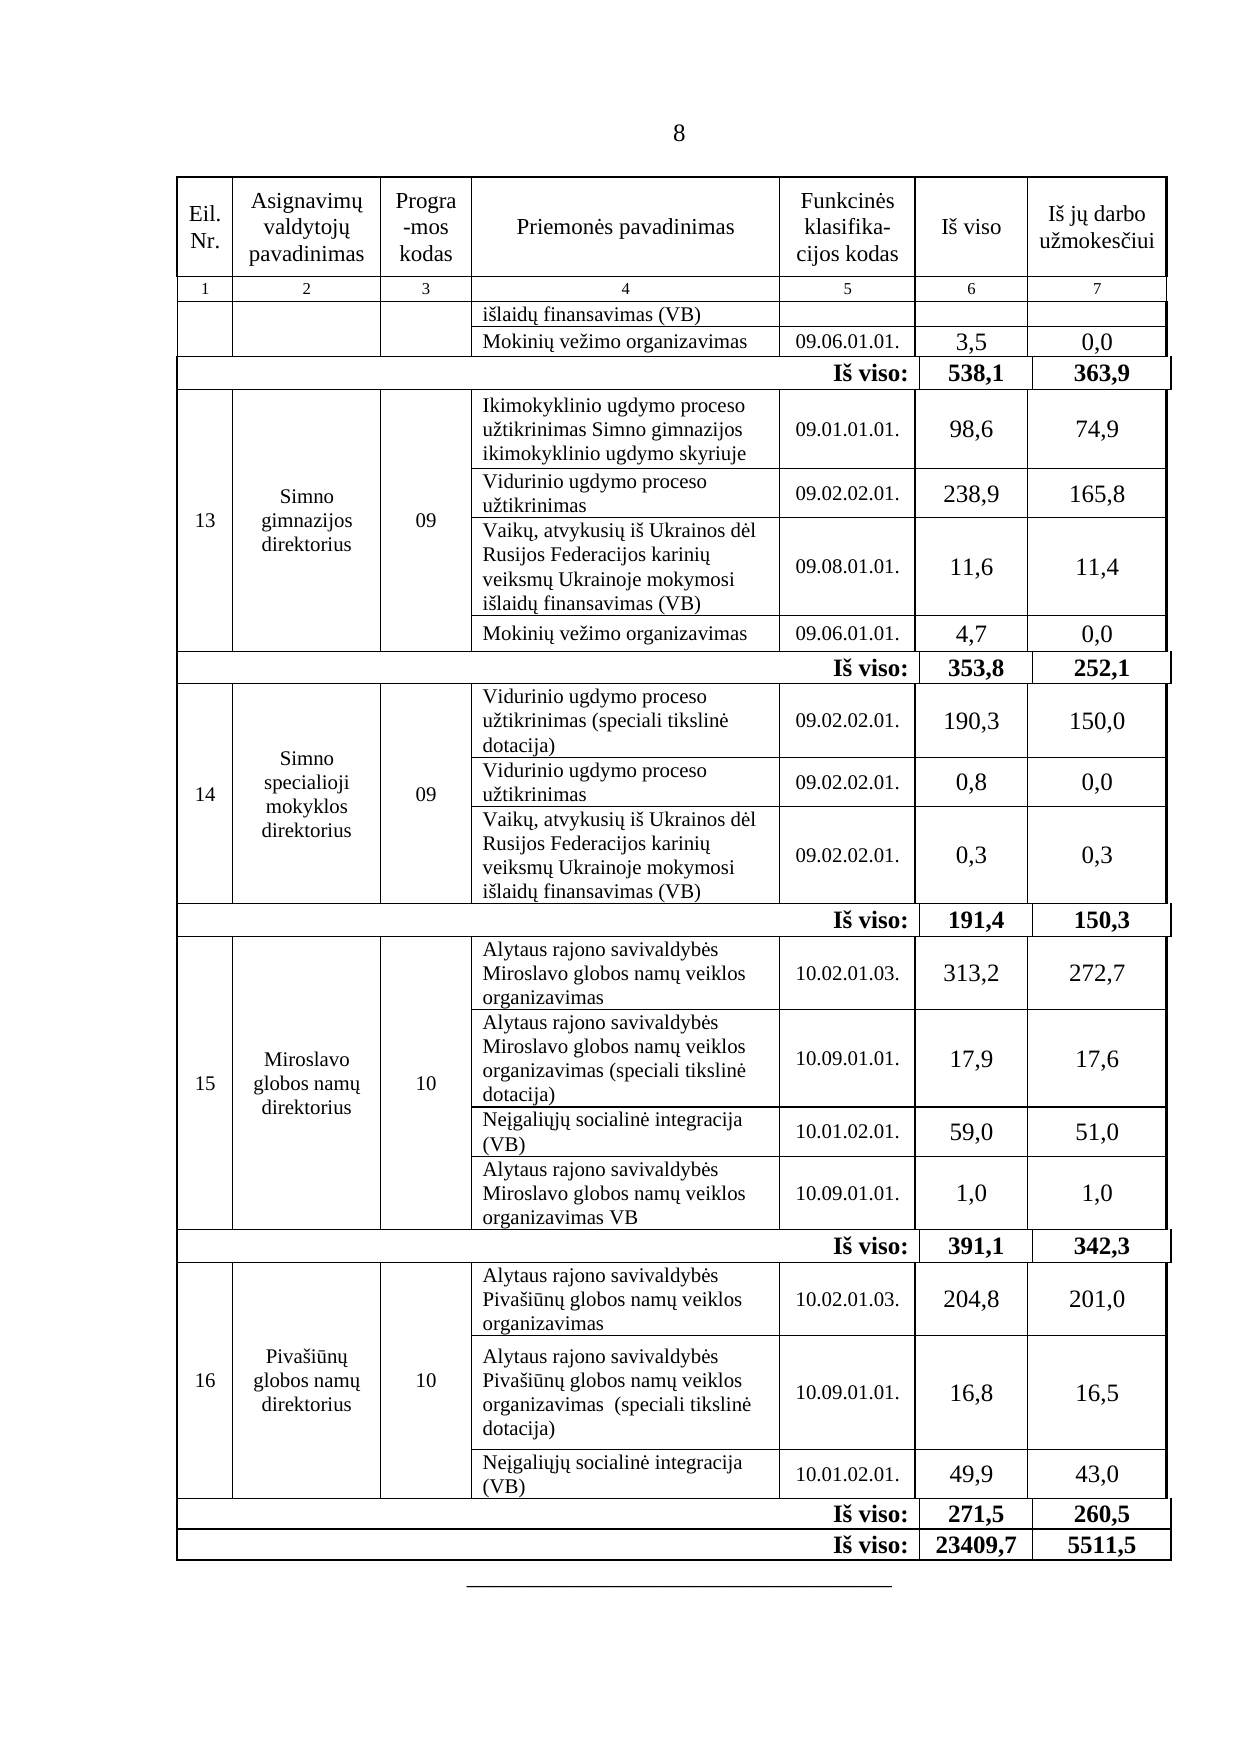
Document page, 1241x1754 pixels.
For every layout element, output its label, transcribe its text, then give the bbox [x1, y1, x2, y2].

table_cell [1168, 389, 1194, 468]
table_cell [1172, 651, 1199, 683]
table_cell Iš viso: [178, 1230, 919, 1262]
table_cell [1168, 301, 1194, 326]
table_cell [1194, 1156, 1199, 1229]
table_cell [1194, 757, 1199, 806]
table_cell Vaikų, atvykusių iš Ukrainos dėl Rusijos Federacijos karinių veiksmų Ukrainoje mokymosi išlaidų finansavimas (VB) [472, 807, 779, 903]
table_cell Iš viso: [178, 1499, 919, 1528]
table_cell [1168, 1449, 1194, 1498]
table_cell Vidurinio ugdymo proceso užtikrinimas (speciali tikslinė dotacija) [472, 684, 779, 757]
table_cell 313,2 [916, 937, 1027, 1009]
table_cell Alytaus rajono savivaldybės Miroslavo globos namų veiklos organizavimas (speciali tikslinė dotacija) [472, 1010, 779, 1106]
table_cell [1168, 517, 1194, 614]
table_cell 5 [780, 277, 914, 301]
table_cell 16 [178, 1263, 232, 1498]
table_cell 260,5 [1033, 1498, 1170, 1528]
table_cell [1194, 1106, 1199, 1156]
table_cell [1194, 1449, 1199, 1498]
table_cell 150,0 [1028, 684, 1165, 757]
table_header Eil. Nr. [178, 178, 232, 276]
table_cell 49,9 [916, 1450, 1027, 1498]
table_cell [1172, 903, 1199, 936]
table_cell 10.02.01.03. [780, 937, 914, 1009]
table_cell Ikimokyklinio ugdymo proceso užtikrinimas Simno gimnazijos ikimokyklinio ugdymo skyriuje [472, 390, 779, 468]
table_cell Iš viso: [178, 904, 919, 936]
table_cell 4 [472, 277, 779, 301]
table_cell [1194, 1009, 1199, 1106]
table_cell 271,5 [920, 1499, 1032, 1528]
table_cell [1194, 936, 1199, 1009]
table_cell 98,6 [916, 390, 1027, 468]
table_cell 391,1 [920, 1230, 1032, 1262]
table_cell Neįgaliųjų socialinė integracija (VB) [472, 1108, 779, 1156]
table_cell 11,4 [1028, 518, 1165, 614]
table_cell 3 [381, 277, 471, 301]
table_cell [1168, 1156, 1194, 1229]
table_cell 09.02.02.01. [780, 758, 914, 806]
table_cell 1,0 [1028, 1157, 1165, 1229]
table_cell Alytaus rajono savivaldybės Pivašiūnų globos namų veiklos organizavimas [472, 1263, 779, 1335]
table_header Iš jų darbo užmokesčiui [1028, 178, 1165, 276]
table_cell [780, 302, 914, 326]
table_header Progra-mos kodas [381, 178, 471, 276]
table_cell [1194, 216, 1199, 276]
table_cell Vidurinio ugdymo proceso užtikrinimas [472, 758, 779, 806]
table_cell 09.02.02.01. [780, 807, 914, 903]
table_cell Alytaus rajono savivaldybės Miroslavo globos namų veiklos organizavimas [472, 937, 779, 1009]
table_cell 10.01.02.01. [780, 1450, 914, 1498]
table_cell [916, 302, 1027, 326]
table_cell 09 [381, 390, 471, 651]
table_cell 538,1 [920, 357, 1032, 388]
table_cell 43,0 [1028, 1450, 1165, 1498]
table_cell 09.02.02.01. [780, 469, 914, 517]
table_cell išlaidų finansavimas (VB) [472, 302, 779, 326]
table_cell Mokinių vežimo organizavimas [472, 327, 779, 356]
table_header [1171, 176, 1194, 216]
table_cell [1168, 615, 1194, 651]
table_cell 09.06.01.01. [780, 327, 914, 356]
table_cell 17,9 [916, 1010, 1027, 1106]
table_cell 09.06.01.01. [780, 616, 914, 651]
table_cell 15 [178, 937, 232, 1229]
table_cell [381, 302, 471, 356]
table_cell 7 [1028, 277, 1166, 301]
table_cell 363,9 [1033, 356, 1170, 388]
table_cell 10.01.02.01. [780, 1108, 914, 1156]
table_cell 3,5 [916, 327, 1027, 356]
table_header Asignavimų valdytojų pavadinimas [233, 178, 380, 276]
table_cell [1168, 468, 1194, 517]
table_cell 11,6 [916, 518, 1027, 614]
table_cell [1172, 1528, 1199, 1559]
table_cell 17,6 [1028, 1010, 1165, 1106]
table_cell 51,0 [1028, 1108, 1165, 1156]
table_cell [1194, 683, 1199, 757]
table_cell Iš viso: [178, 357, 919, 388]
table_cell [1172, 1498, 1199, 1528]
table_header Funkcinės klasifika-cijos kodas [780, 178, 914, 276]
table_cell [1168, 936, 1194, 1009]
table_cell [1194, 468, 1199, 517]
table_cell 204,8 [916, 1263, 1027, 1335]
table_cell 10.02.01.03. [780, 1263, 914, 1335]
table_cell [1028, 302, 1165, 326]
table_header [1194, 176, 1199, 216]
table_cell 0,0 [1028, 327, 1165, 356]
table_cell [1194, 389, 1199, 468]
table_cell [1168, 216, 1194, 276]
table_cell [1168, 1262, 1194, 1335]
table_cell 0,3 [1028, 807, 1165, 903]
table_cell 2 [233, 277, 380, 301]
table_cell Simno gimnazijos direktorius [233, 390, 380, 651]
table_cell [1168, 757, 1194, 806]
table_cell [233, 302, 380, 356]
table_cell Pivašiūnų globos namų direktorius [233, 1263, 380, 1498]
table_cell 201,0 [1028, 1263, 1165, 1335]
table_cell 5511,5 [1033, 1530, 1170, 1559]
table_cell Neįgaliųjų socialinė integracija (VB) [472, 1450, 779, 1498]
table_cell 1 [178, 277, 232, 301]
table_cell Alytaus rajono savivaldybės Miroslavo globos namų veiklos organizavimas VB [472, 1157, 779, 1229]
table_cell [1167, 276, 1194, 301]
table_cell 10.09.01.01. [780, 1010, 914, 1106]
table_cell [1172, 356, 1199, 388]
table_cell 09.01.01.01. [780, 390, 914, 468]
table_cell 0,3 [916, 807, 1027, 903]
table_cell Iš viso: [178, 1530, 919, 1559]
table_cell [1194, 517, 1199, 614]
table_cell 13 [178, 390, 232, 651]
table_cell 0,0 [1028, 616, 1165, 651]
table_header Iš viso [916, 178, 1027, 276]
table_cell 16,5 [1028, 1336, 1165, 1449]
table_header Priemonės pavadinimas [472, 178, 779, 276]
table_cell 0,0 [1028, 758, 1165, 806]
table_cell Mokinių vežimo organizavimas [472, 616, 779, 651]
table_cell [1168, 1335, 1194, 1449]
text __________________________________ [177, 1561, 1181, 1589]
table_cell [1194, 1262, 1199, 1335]
table_cell [1168, 1106, 1194, 1156]
table_cell 23409,7 [920, 1530, 1032, 1559]
table_cell Vidurinio ugdymo proceso užtikrinimas [472, 469, 779, 517]
table_cell 09 [381, 684, 471, 903]
table_cell 1,0 [916, 1157, 1027, 1229]
table_cell 10.09.01.01. [780, 1157, 914, 1229]
table_cell [1194, 301, 1199, 326]
table_cell [1172, 1229, 1199, 1262]
table_cell [1168, 1009, 1194, 1106]
table_cell 59,0 [916, 1108, 1027, 1156]
table_cell 09.02.02.01. [780, 684, 914, 757]
table_cell 272,7 [1028, 937, 1165, 1009]
table_cell [1168, 326, 1194, 356]
table_cell 09.08.01.01. [780, 518, 914, 614]
table_cell Simno specialioji mokyklos direktorius [233, 684, 380, 903]
table_cell Vaikų, atvykusių iš Ukrainos dėl Rusijos Federacijos karinių veiksmų Ukrainoje mokymosi išlaidų finansavimas (VB) [472, 518, 779, 614]
table_cell 191,4 [920, 904, 1032, 936]
table_cell 190,3 [916, 684, 1027, 757]
table_cell [1194, 326, 1199, 356]
table_cell 252,1 [1033, 651, 1170, 683]
table_cell 10 [381, 1263, 471, 1498]
table_cell [1194, 806, 1199, 903]
table_cell 16,8 [916, 1336, 1027, 1449]
table_cell 74,9 [1028, 390, 1165, 468]
table_cell Alytaus rajono savivaldybės Pivašiūnų globos namų veiklos organizavimas (speciali tikslinė dotacija) [472, 1336, 779, 1449]
table_cell 0,8 [916, 758, 1027, 806]
table_cell 6 [916, 277, 1027, 301]
table_cell [1168, 806, 1194, 903]
table_cell 353,8 [920, 652, 1032, 683]
table_cell [1194, 1335, 1199, 1449]
table_cell [178, 302, 232, 356]
table_cell Miroslavo globos namų direktorius [233, 937, 380, 1229]
table_cell Iš viso: [178, 652, 919, 683]
table_cell 14 [178, 684, 232, 903]
table_cell [1194, 276, 1199, 301]
table_cell 342,3 [1033, 1229, 1170, 1262]
table_cell [1194, 615, 1199, 651]
table_cell 10.09.01.01. [780, 1336, 914, 1449]
table_cell 10 [381, 937, 471, 1229]
table_cell 150,3 [1033, 903, 1170, 936]
table_cell [1168, 683, 1194, 757]
table_cell 165,8 [1028, 469, 1165, 517]
table_cell 4,7 [916, 616, 1027, 651]
table_cell 238,9 [916, 469, 1027, 517]
